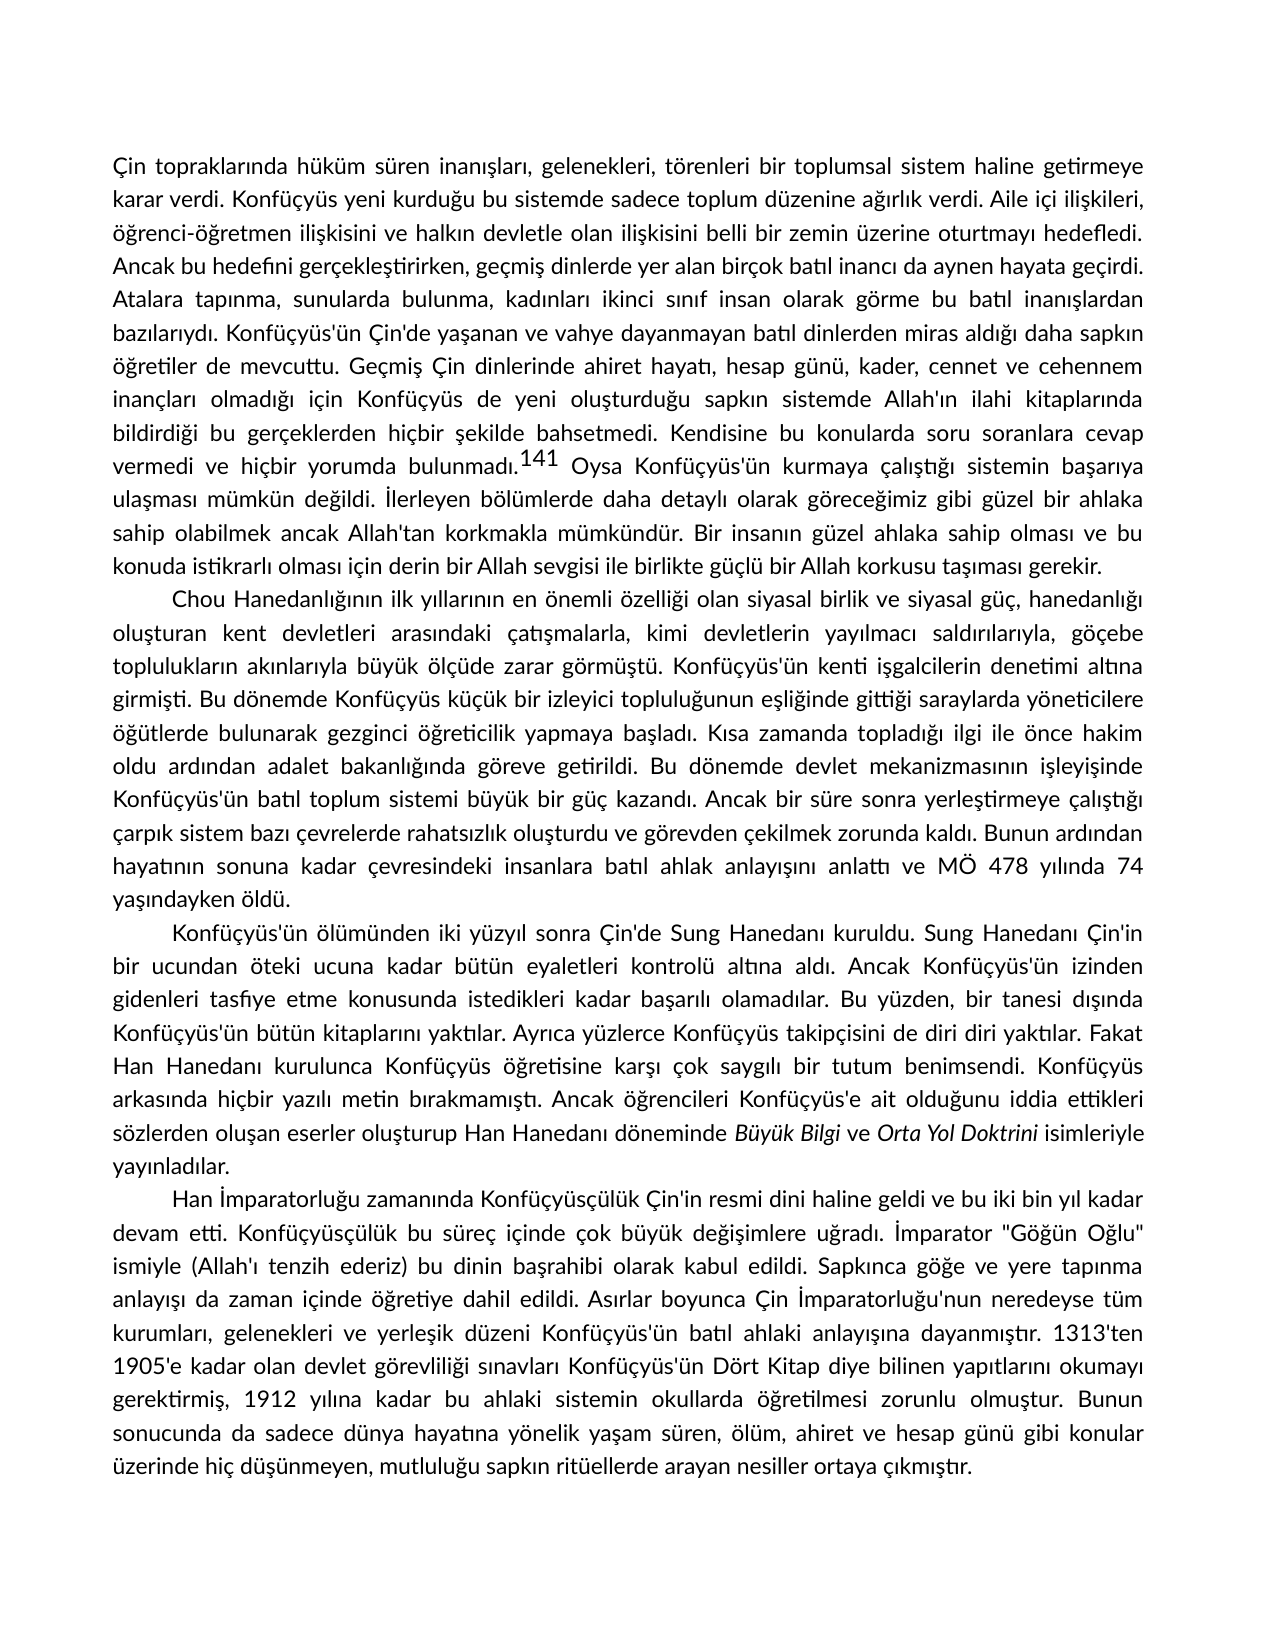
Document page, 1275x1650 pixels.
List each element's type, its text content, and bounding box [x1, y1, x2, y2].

text Chou Hanedanlığının ilk yıllarının en önemli özelliği olan siyasal birlik ve siyasal güç, hanedanlığı oluşturan kent devletleri arasındaki çatışmalarla, kimi devletlerin yayılmacı saldırılarıyla, göçebe toplulukların akınlarıyla büyük ölçüde zarar görmüştü. Konfüçyüs'ün kenti işgalcilerin denetimi altına girmişti. Bu dönemde Konfüçyüs küçük bir izleyici topluluğunun eşliğinde gittiği saraylarda yöneticilere öğütlerde bulunarak gezginci öğreticilik yapmaya başladı. Kısa zamanda topladığı ilgi ile önce hakim oldu ardından adalet bakanlığında göreve getirildi. Bu dönemde devlet mekanizmasının işleyişinde Konfüçyüs'ün batıl toplum sistemi büyük bir güç kazandı. Ancak bir süre sonra yerleştirmeye çalıştığı çarpık sistem bazı çevrelerde rahatsızlık oluşturdu ve görevden çekilmek zorunda kaldı. Bunun ardından hayatının sonuna kadar çevresindeki insanlara batıl ahlak anlayışını anlattı ve MÖ 478 yılında 74 yaşındayken öldü. [112, 581, 1145, 914]
text Konfüçyüs'ün ölümünden iki yüzyıl sonra Çin'de Sung Hanedanı kuruldu. Sung Hanedanı Çin'in bir ucundan öteki ucuna kadar bütün eyaletleri kontrolü altına aldı. Ancak Konfüçyüs'ün izinden gidenleri tasfiye etme konusunda istedikleri kadar başarılı olamadılar. Bu yüzden, bir tanesi dışında Konfüçyüs'ün bütün kitaplarını yaktılar. Ayrıca yüzlerce Konfüçyüs takipçisini de diri diri yaktılar. Fakat Han Hanedanı kurulunca Konfüçyüs öğretisine karşı çok saygılı bir tutum benimsendi. Konfüçyüs arkasında hiçbir yazılı metin bırakmamıştı. Ancak öğrencileri Konfüçyüs'e ait olduğunu iddia ettikleri sözlerden oluşan eserler oluşturup Han Hanedanı döneminde Büyük Bilgi ve Orta Yol Doktrini isimleriyle yayınladılar. [112, 914, 1145, 1181]
text Han İmparatorluğu zamanında Konfüçyüsçülük Çin'in resmi dini haline geldi ve bu iki bin yıl kadar devam etti. Konfüçyüsçülük bu süreç içinde çok büyük değişimlere uğradı. İmparator "Göğün Oğlu" ismiyle (Allah'ı tenzih ederiz) bu dinin başrahibi olarak kabul edildi. Sapkınca göğe ve yere tapınma anlayışı da zaman içinde öğretiye dahil edildi. Asırlar boyunca Çin İmparatorluğu'nun neredeyse tüm kurumları, gelenekleri ve yerleşik düzeni Konfüçyüs'ün batıl ahlaki anlayışına dayanmıştır. 1313'ten 1905'e kadar olan devlet görevliliği sınavları Konfüçyüs'ün Dört Kitap diye bilinen yapıtlarını okumayı gerektirmiş, 1912 yılına kadar bu ahlaki sistemin okullarda öğretilmesi zorunlu olmuştur. Bunun sonucunda da sadece dünya hayatına yönelik yaşam süren, ölüm, ahiret ve hesap günü gibi konular üzerinde hiç düşünmeyen, mutluluğu sapkın ritüellerde arayan nesiller ortaya çıkmıştır. [112, 1181, 1145, 1481]
text Çin topraklarında hüküm süren inanışları, gelenekleri, törenleri bir toplumsal sistem haline getirmeye karar verdi. Konfüçyüs yeni kurduğu bu sistemde sadece toplum düzenine ağırlık verdi. Aile içi ilişkileri, öğrenci-öğretmen ilişkisini ve halkın devletle olan ilişkisini belli bir zemin üzerine oturtmayı hedefledi. Ancak bu hedefini gerçekleştirirken, geçmiş dinlerde yer alan birçok batıl inancı da aynen hayata geçirdi. Atalara tapınma, sunularda bulunma, kadınları ikinci sınıf insan olarak görme bu batıl inanışlardan bazılarıydı. Konfüçyüs'ün Çin'de yaşanan ve vahye dayanmayan batıl dinlerden miras aldığı daha sapkın öğretiler de mevcuttu. Geçmiş Çin dinlerinde ahiret hayatı, hesap günü, kader, cennet ve cehennem inançları olmadığı için Konfüçyüs de yeni oluşturduğu sapkın sistemde Allah'ın ilahi kitaplarında bildirdiği bu gerçeklerden hiçbir şekilde bahsetmedi. Kendisine bu konularda soru soranlara cevap vermedi ve hiçbir yorumda bulunmadı.141 Oysa Konfüçyüs'ün kurmaya çalıştığı sistemin başarıya ulaşması mümkün değildi. İlerleyen bölümlerde daha detaylı olarak göreceğimiz gibi güzel bir ahlaka sahip olabilmek ancak Allah'tan korkmakla mümkündür. Bir insanın güzel ahlaka sahip olması ve bu konuda istikrarlı olması için derin bir Allah sevgisi ile birlikte güçlü bir Allah korkusu taşıması gerekir. [112, 148, 1145, 581]
